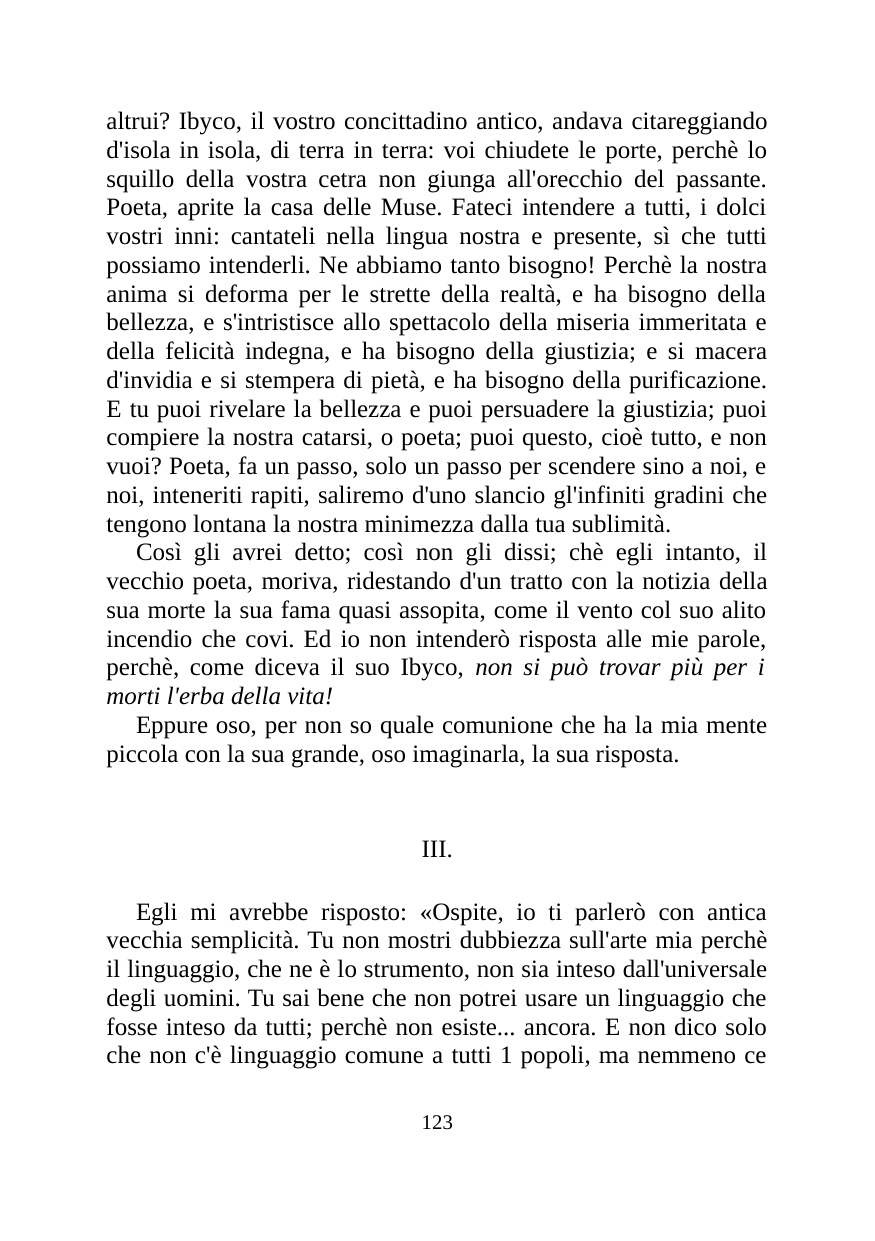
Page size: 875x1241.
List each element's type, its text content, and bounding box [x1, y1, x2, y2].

text Eppure oso, per non so quale comunione che ha la mia mente piccola con la sua grande, oso imaginarla, la sua risposta. [106, 710, 768, 767]
text Così gli avrei detto; così non gli dissi; chè egli intanto, il vecchio poeta, moriva, ridestando d'un tratto con la notizia della sua morte la sua fama quasi assopita, come il vento col suo alito incendio che covi. Ed io non intenderò risposta alle mie parole, perchè, come diceva il suo Ibyco, non si può trovar più per i morti l'erba della vita! [106, 537, 768, 710]
text III. [106, 834, 768, 863]
text altrui? Ibyco, il vostro concittadino antico, andava citareggiando d'isola in isola, di terra in terra: voi chiudete le porte, perchè lo squillo della vostra cetra non giunga all'orecchio del passante. Poeta, aprite la casa delle Muse. Fateci intendere a tutti, i dolci vostri inni: cantateli nella lingua nostra e presente, sì che tutti possiamo intenderli. Ne abbiamo tanto bisogno! Perchè la nostra anima si deforma per le strette della realtà, e ha bisogno della bellezza, e s'intristisce allo spettacolo della miseria immeritata e della felicità indegna, e ha bisogno della giustizia; e si macera d'invidia e si stempera di pietà, e ha bisogno della purificazione. E tu puoi rivelare la bellezza e puoi persuadere la giustizia; puoi compiere la nostra catarsi, o poeta; puoi questo, cioè tutto, e non vuoi? Poeta, fa un passo, solo un passo per scendere sino a noi, e noi, inteneriti rapiti, saliremo d'uno slancio gl'infiniti gradini che tengono lontana la nostra minimezza dalla tua sublimità. [106, 106, 768, 537]
text Egli mi avrebbe risposto: «Ospite, io ti parlerò con antica vecchia semplicità. Tu non mostri dubbiezza sull'arte mia perchè il linguaggio, che ne è lo strumento, non sia inteso dall'universale degli uomini. Tu sai bene che non potrei usare un linguaggio che fosse inteso da tutti; perchè non esiste... ancora. E non dico solo che non c'è linguaggio comune a tutti 1 popoli, ma nemmeno ce [106, 897, 768, 1069]
